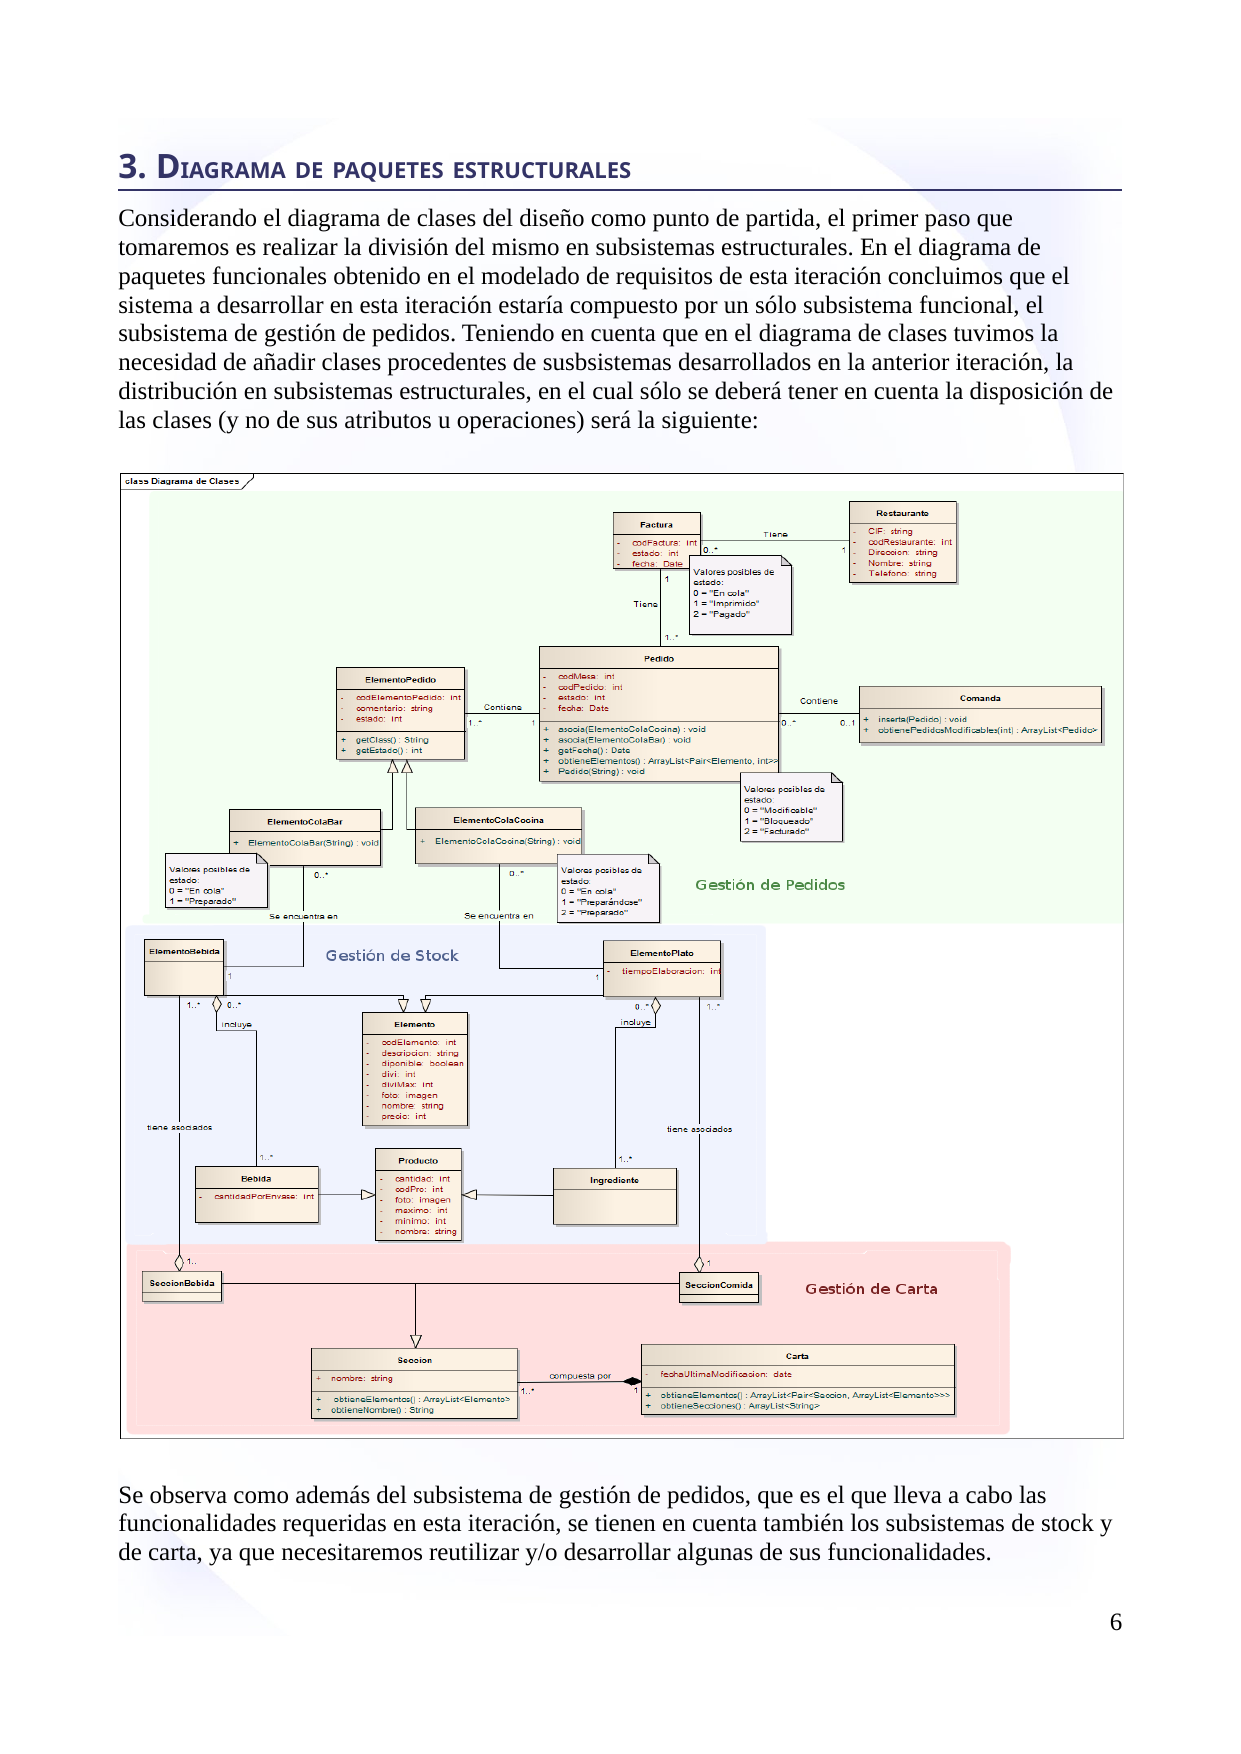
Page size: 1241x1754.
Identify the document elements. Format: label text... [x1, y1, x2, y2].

picture [118, 191, 1122, 203]
picture [118, 118, 1122, 143]
picture [118, 433, 1124, 1480]
text Se observa como además del subsistema de gestión de pedidos, que es el que lleva a cabo las funcionalidades requeridas en esta iteración, se tienen en cuenta también los subsistemas de stock y de carta, ya que necesitaremos reutilizar y/o desarrollar algunas de sus funcionalidades. [118, 1480, 1122, 1566]
subtitle 3. Diagrama de paquetes estructurales [118, 143, 1122, 189]
picture [118, 1566, 1122, 1636]
text Considerando el diagrama de clases del diseño como punto de partida, el primer paso que tomaremos es realizar la división del mismo en subsistemas estructurales. En el diagrama de paquetes funcionales obtenido en el modelado de requisitos de esta iteración concluimos que el sistema a desarrollar en esta iteración estaría compuesto por un sólo subsistema funcional, el subsistema de gestión de pedidos. Teniendo en cuenta que en el diagrama de clases tuvimos la necesidad de añadir clases procedentes de susbsistemas desarrollados en la anterior iteración, la distribución en subsistemas estructurales, en el cual sólo se deberá tener en cuenta la disposición de las clases (y no de sus atributos u operaciones) será la siguiente: [118, 203, 1122, 433]
